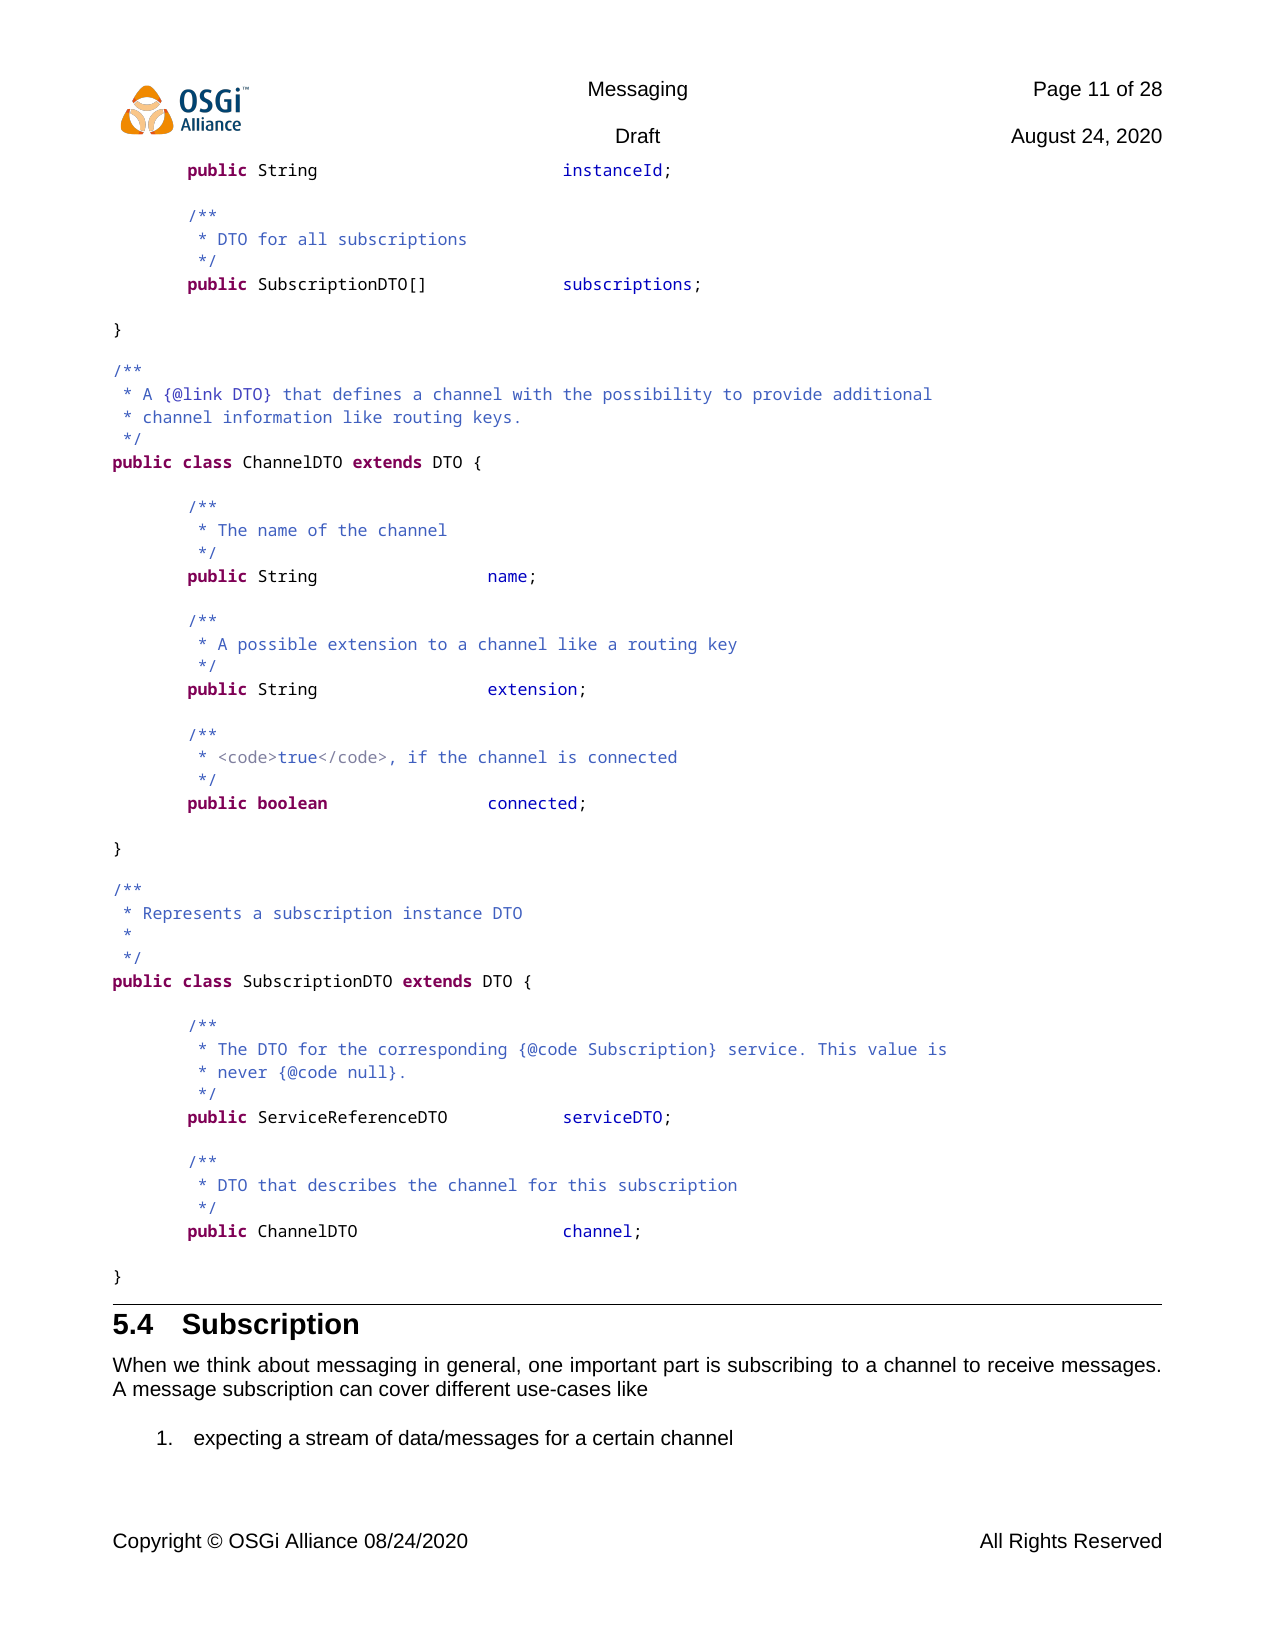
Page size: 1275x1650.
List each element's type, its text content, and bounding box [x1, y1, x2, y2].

text /** [112, 204, 1162, 227]
text /** [112, 723, 1162, 746]
text * never {@code null}. [112, 1060, 1162, 1083]
text } [112, 318, 1162, 341]
text public class ChannelDTO extends DTO { [112, 451, 1162, 473]
text * The DTO for the corresponding {@code Subscription} service. This value is [112, 1037, 1162, 1060]
text * channel information like routing keys. [112, 405, 1162, 428]
text public boolean connected; [112, 791, 1162, 814]
text /** [112, 496, 1162, 519]
text */ [112, 1196, 1162, 1219]
text * <code>true</code>, if the channel is connected [112, 746, 1162, 768]
text /** [112, 878, 1162, 901]
text * Represents a subscription instance DTO [112, 901, 1162, 924]
text /** [112, 360, 1162, 382]
text /** [112, 609, 1162, 632]
text */ [112, 428, 1162, 451]
text public String instanceId; [112, 159, 1162, 182]
text */ [112, 1083, 1162, 1106]
text * DTO that describes the channel for this subscription [112, 1174, 1162, 1196]
text */ [112, 768, 1162, 791]
text } [112, 1264, 1162, 1287]
text public ChannelDTO channel; [112, 1219, 1162, 1242]
text */ [112, 541, 1162, 564]
text */ [112, 947, 1162, 969]
text /** [112, 1015, 1162, 1037]
text * The name of the channel [112, 519, 1162, 541]
text } [112, 837, 1162, 859]
text public class SubscriptionDTO extends DTO { [112, 969, 1162, 992]
text /** [112, 1151, 1162, 1174]
text * A {@link DTO} that defines a channel with the possibility to provide additional [112, 382, 1162, 405]
text * DTO for all subscriptions [112, 227, 1162, 250]
text public ServiceReferenceDTO serviceDTO; [112, 1106, 1162, 1128]
text * A possible extension to a channel like a routing key [112, 632, 1162, 655]
list expecting a stream of data/messages for a certain channel [156, 1426, 1162, 1450]
text */ [112, 250, 1162, 272]
picture [113, 78, 257, 142]
text public String name; [112, 564, 1162, 587]
text When we think about messaging in general, one important part is subscribing to a channel to receive messages. A message subscription can cover different use-cases like [112, 1353, 1162, 1401]
text public String extension; [112, 678, 1162, 700]
text public SubscriptionDTO[] subscriptions; [112, 272, 1162, 295]
text * [112, 924, 1162, 947]
text */ [112, 655, 1162, 678]
subtitle Subscription [112, 1305, 1162, 1341]
